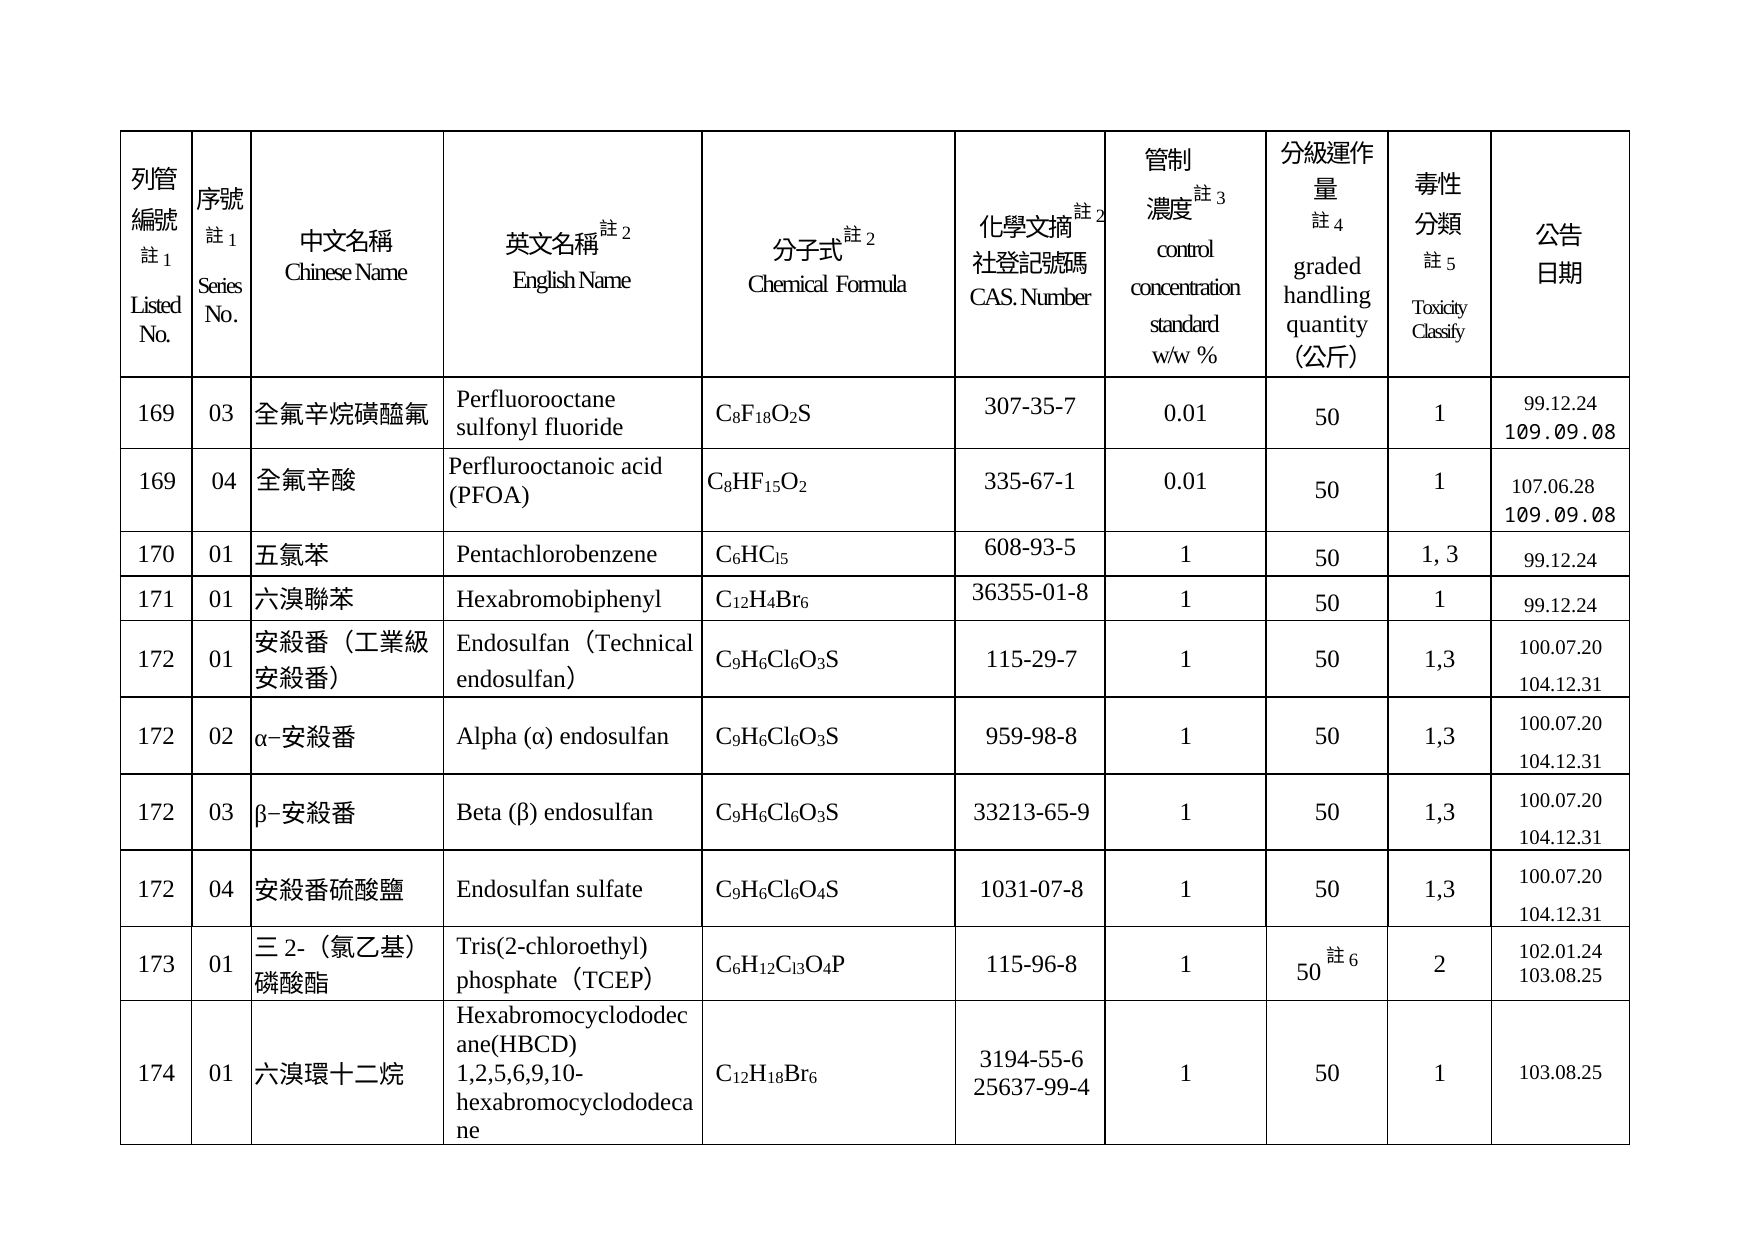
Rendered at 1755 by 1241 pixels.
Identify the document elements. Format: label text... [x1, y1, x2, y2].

table_cell 1,3 [1389, 851, 1490, 926]
table_cell 全氟辛烷磺醯氟 [252, 378, 443, 448]
table_cell 1,3 [1389, 698, 1490, 773]
table_cell Hexabromocyclododecane(HBCD) 1,2,5,6,9,10-hexabromocyclododecane [444, 1001, 702, 1144]
table_cell 172 [121, 621, 191, 696]
table_cell C9H6Cl6O3S [703, 698, 954, 773]
table_cell 1,3 [1389, 621, 1490, 696]
table_cell 50 [1267, 851, 1387, 926]
table_cell 1031-07-8 [956, 851, 1104, 926]
table_cell 173 [121, 927, 191, 999]
table_cell 103.08.25 [1492, 1001, 1629, 1144]
table_cell 36355-01-8 [956, 577, 1104, 620]
table_cell 安殺番硫酸鹽 [252, 851, 443, 926]
table_cell 2 [1388, 927, 1491, 999]
table_cell 307-35-7 [956, 378, 1104, 448]
table_cell 100.07.20 104.12.31 [1492, 851, 1629, 926]
table_cell 03 [193, 775, 250, 849]
table_cell 169 [121, 378, 191, 448]
table_cell Endosulfan（Technical endosulfan） [444, 621, 701, 696]
table_cell 100.07.20 104.12.31 [1492, 621, 1629, 696]
table_header 化學文摘註2 社登記號碼 CAS. Number [956, 132, 1104, 376]
table_cell 01 [192, 927, 251, 999]
table_cell 1 [1106, 1001, 1266, 1144]
table_cell Perflurooctanoic acid (PFOA) [444, 449, 701, 531]
table_cell 174 [121, 1001, 191, 1144]
table_cell 六溴環十二烷 [252, 1001, 443, 1144]
table_cell 50 [1267, 378, 1387, 448]
table_cell C12H18Br6 [703, 1001, 955, 1144]
table_cell 608-93-5 [956, 532, 1104, 575]
table_cell 1 [1106, 532, 1265, 575]
table_cell 170 [121, 532, 191, 575]
table_cell 1 [1389, 378, 1490, 448]
table_cell 1,3 [1389, 775, 1490, 849]
table_cell C6H12Cl3O4P [703, 927, 955, 999]
table_cell Alpha (α) endosulfan [444, 698, 701, 773]
table_cell 172 [121, 698, 191, 773]
table_cell 03 [193, 378, 250, 448]
table_cell 335-67-1 [956, 449, 1104, 531]
table_cell 1 [1388, 1001, 1491, 1144]
table_header 分級運作量 註4 graded handling quantity （公斤） [1267, 132, 1387, 376]
table_cell 1, 3 [1389, 532, 1490, 575]
table_cell 115-96-8 [956, 927, 1104, 999]
table_cell α−安殺番 [252, 698, 443, 773]
table_cell 1 [1106, 775, 1265, 849]
table_cell 3194-55-6 25637-99-4 [956, 1001, 1104, 1144]
table_cell 50 [1267, 449, 1387, 531]
table_cell 50註6 [1267, 927, 1387, 999]
table_cell 04 [193, 851, 250, 926]
table_cell 1 [1106, 621, 1265, 696]
table_cell 02 [193, 698, 250, 773]
table_cell 115-29-7 [956, 621, 1104, 696]
table_cell 1 [1389, 577, 1490, 620]
table_cell 五氯苯 [252, 532, 443, 575]
table_cell C9H6Cl6O3S [703, 621, 954, 696]
table_cell 安殺番（工業級安殺番） [252, 621, 443, 696]
table_cell Pentachlorobenzene [444, 532, 701, 575]
table_cell 50 [1267, 532, 1387, 575]
table_cell 六溴聯苯 [252, 577, 443, 620]
table_cell C8HF15O2 [703, 449, 954, 531]
table_cell 50 [1267, 775, 1387, 849]
table_cell C9H6Cl6O3S [703, 775, 954, 849]
table_cell Hexabromobiphenyl [444, 577, 701, 620]
table_header 管制 濃度註3 control concentration standard w/w % [1106, 132, 1265, 376]
table_cell 50 [1267, 621, 1387, 696]
table_cell 99.12.24 [1492, 532, 1629, 575]
table_cell 99.12.24 [1492, 577, 1629, 620]
table_cell 102.01.24 103.08.25 [1492, 927, 1629, 999]
table_cell 100.07.20 104.12.31 [1492, 698, 1629, 773]
table_cell 171 [121, 577, 191, 620]
table_cell Tris(2-chloroethyl) phosphate（TCEP） [444, 927, 702, 999]
table_cell C8F18O2S [703, 378, 954, 448]
table_cell C9H6Cl6O4S [703, 851, 954, 926]
table_cell 172 [121, 775, 191, 849]
table_header 公告 日期 [1492, 132, 1629, 376]
table_cell 50 [1267, 577, 1387, 620]
table_cell 1 [1106, 927, 1266, 999]
table_cell 0.01 [1106, 449, 1265, 531]
table_header 序號 註1 Series No. [193, 132, 250, 376]
table_cell 959-98-8 [956, 698, 1104, 773]
table_header 列管 編號 註1 Listed No. [121, 132, 191, 376]
table_cell 100.07.20 104.12.31 [1492, 775, 1629, 849]
table_cell Perfluorooctane sulfonyl fluoride [444, 378, 701, 448]
table_cell 1 [1389, 449, 1490, 531]
table_cell C12H4Br6 [703, 577, 954, 620]
table_cell 99.12.24 109.09.08 [1492, 378, 1629, 448]
table_cell 01 [193, 621, 250, 696]
table_cell Endosulfan sulfate [444, 851, 701, 926]
table_header 分子式註2 Chemical Formula [703, 132, 954, 376]
table_cell 1 [1106, 851, 1265, 926]
table_cell 01 [193, 577, 250, 620]
table_cell 三2-（氯乙基）磷酸酯 [252, 927, 443, 999]
table_cell 107.06.28 109.09.08 [1492, 449, 1629, 531]
table_header 毒性 分類 註5 Toxicity Classify [1389, 132, 1490, 376]
table_cell β−安殺番 [252, 775, 443, 849]
table_cell 50 [1267, 1001, 1387, 1144]
table_cell 01 [192, 1001, 251, 1144]
table_cell 33213-65-9 [956, 775, 1104, 849]
table_header 英文名稱註2 English Name [444, 132, 701, 376]
table_cell 01 [193, 532, 250, 575]
table_cell 172 [121, 851, 191, 926]
table_cell 全氟辛酸 [252, 449, 443, 531]
table_cell 169 [121, 449, 191, 531]
table_cell 0.01 [1106, 378, 1265, 448]
table_cell 1 [1106, 698, 1265, 773]
table_cell 1 [1106, 577, 1265, 620]
table_cell C6HCl5 [703, 532, 954, 575]
table_header 中文名稱 Chinese Name [252, 132, 443, 376]
table_cell 50 [1267, 698, 1387, 773]
table_cell 04 [193, 449, 250, 531]
table_cell Beta (β) endosulfan [444, 775, 701, 849]
